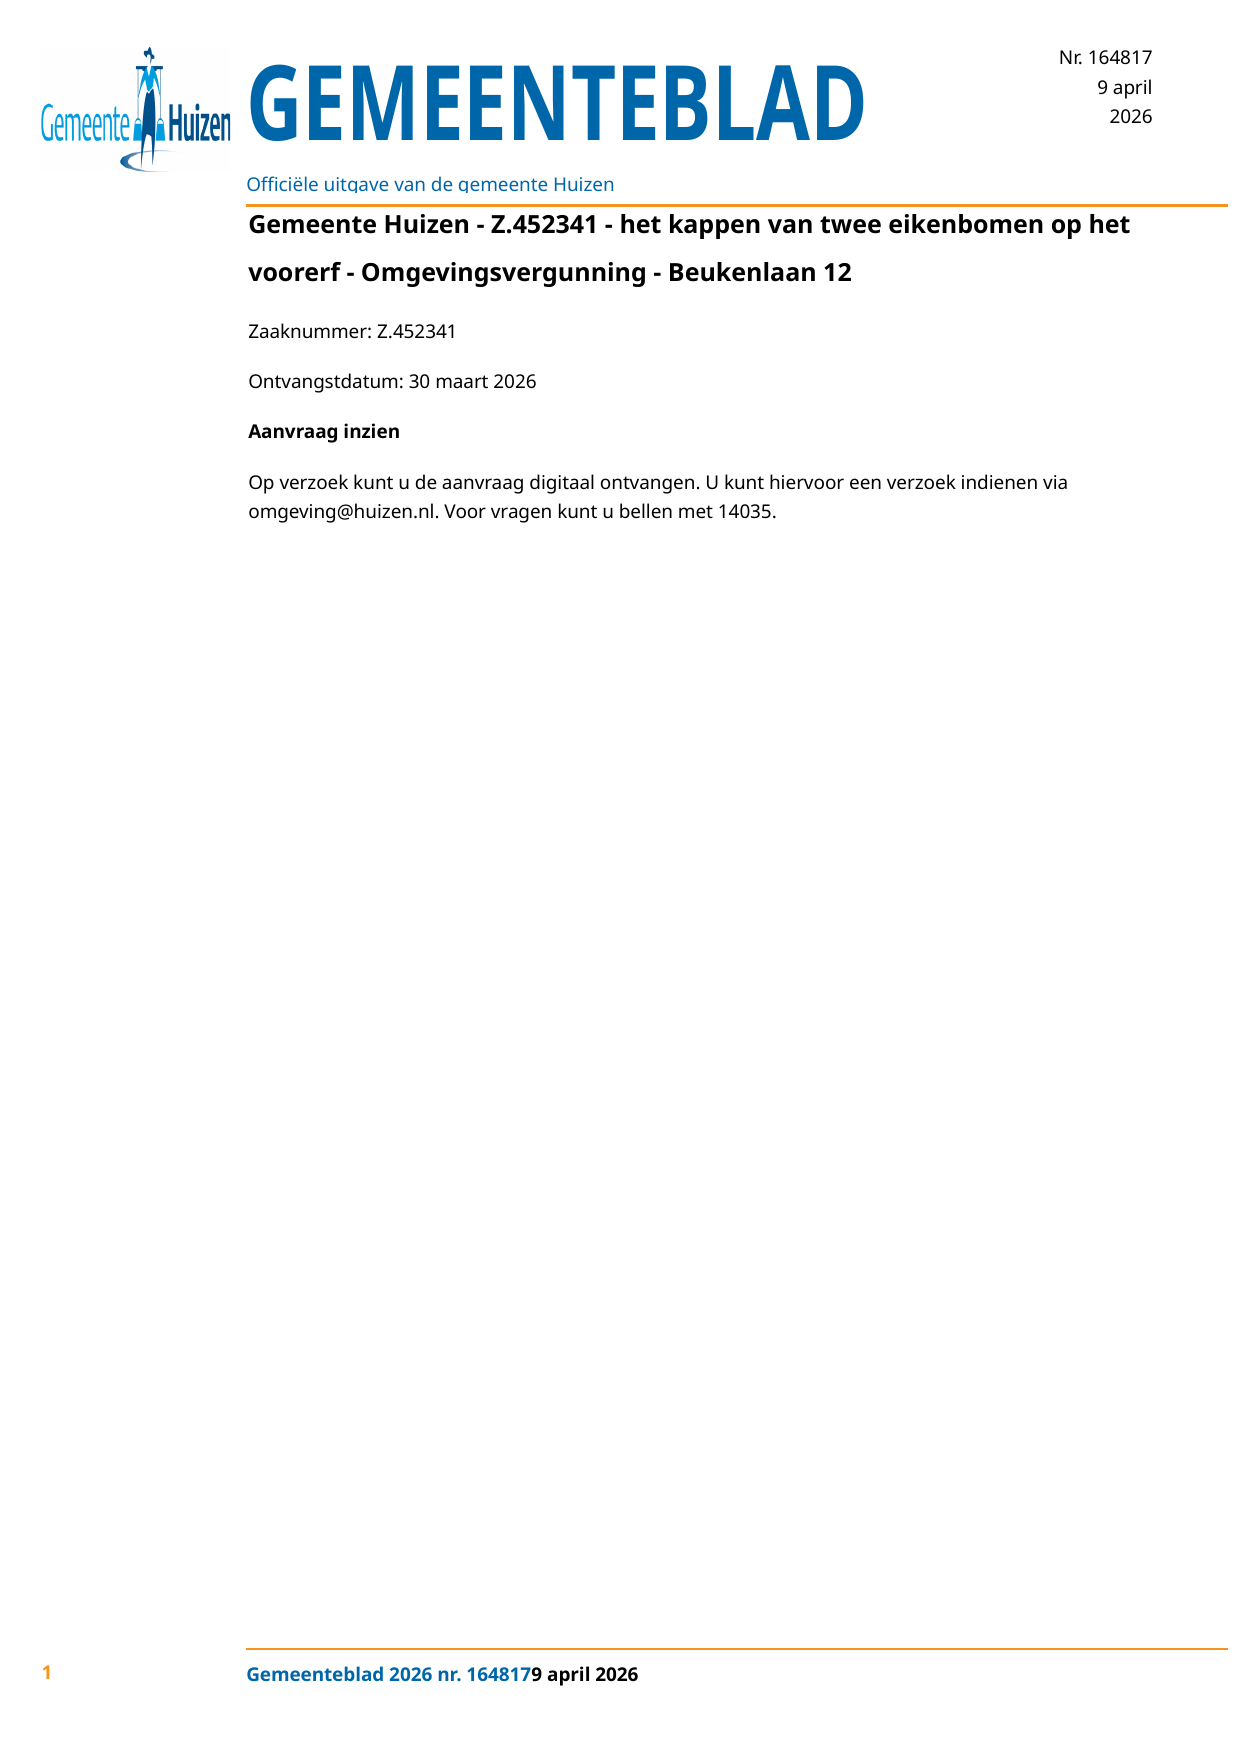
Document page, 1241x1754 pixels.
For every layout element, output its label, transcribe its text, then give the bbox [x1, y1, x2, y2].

text Aanvraag inzien [248, 419, 1152, 444]
text Gemeente Huizen - Z.452341 - het kappen van twee eikenbomen op het voorerf - Omgevingsvergunning - Beukenlaan 12 [248, 207, 1152, 288]
text Zaaknummer: Z.452341 [248, 318, 1152, 344]
text Ontvangstdatum: 30 maart 2026 [248, 368, 1152, 394]
picture [41, 47, 231, 172]
text Op verzoek kunt u de aanvraag digitaal ontvangen. U kunt hiervoor een verzoek indienen via omgeving@huizen.nl. Voor vragen kunt u bellen met 14035. [248, 469, 1152, 524]
